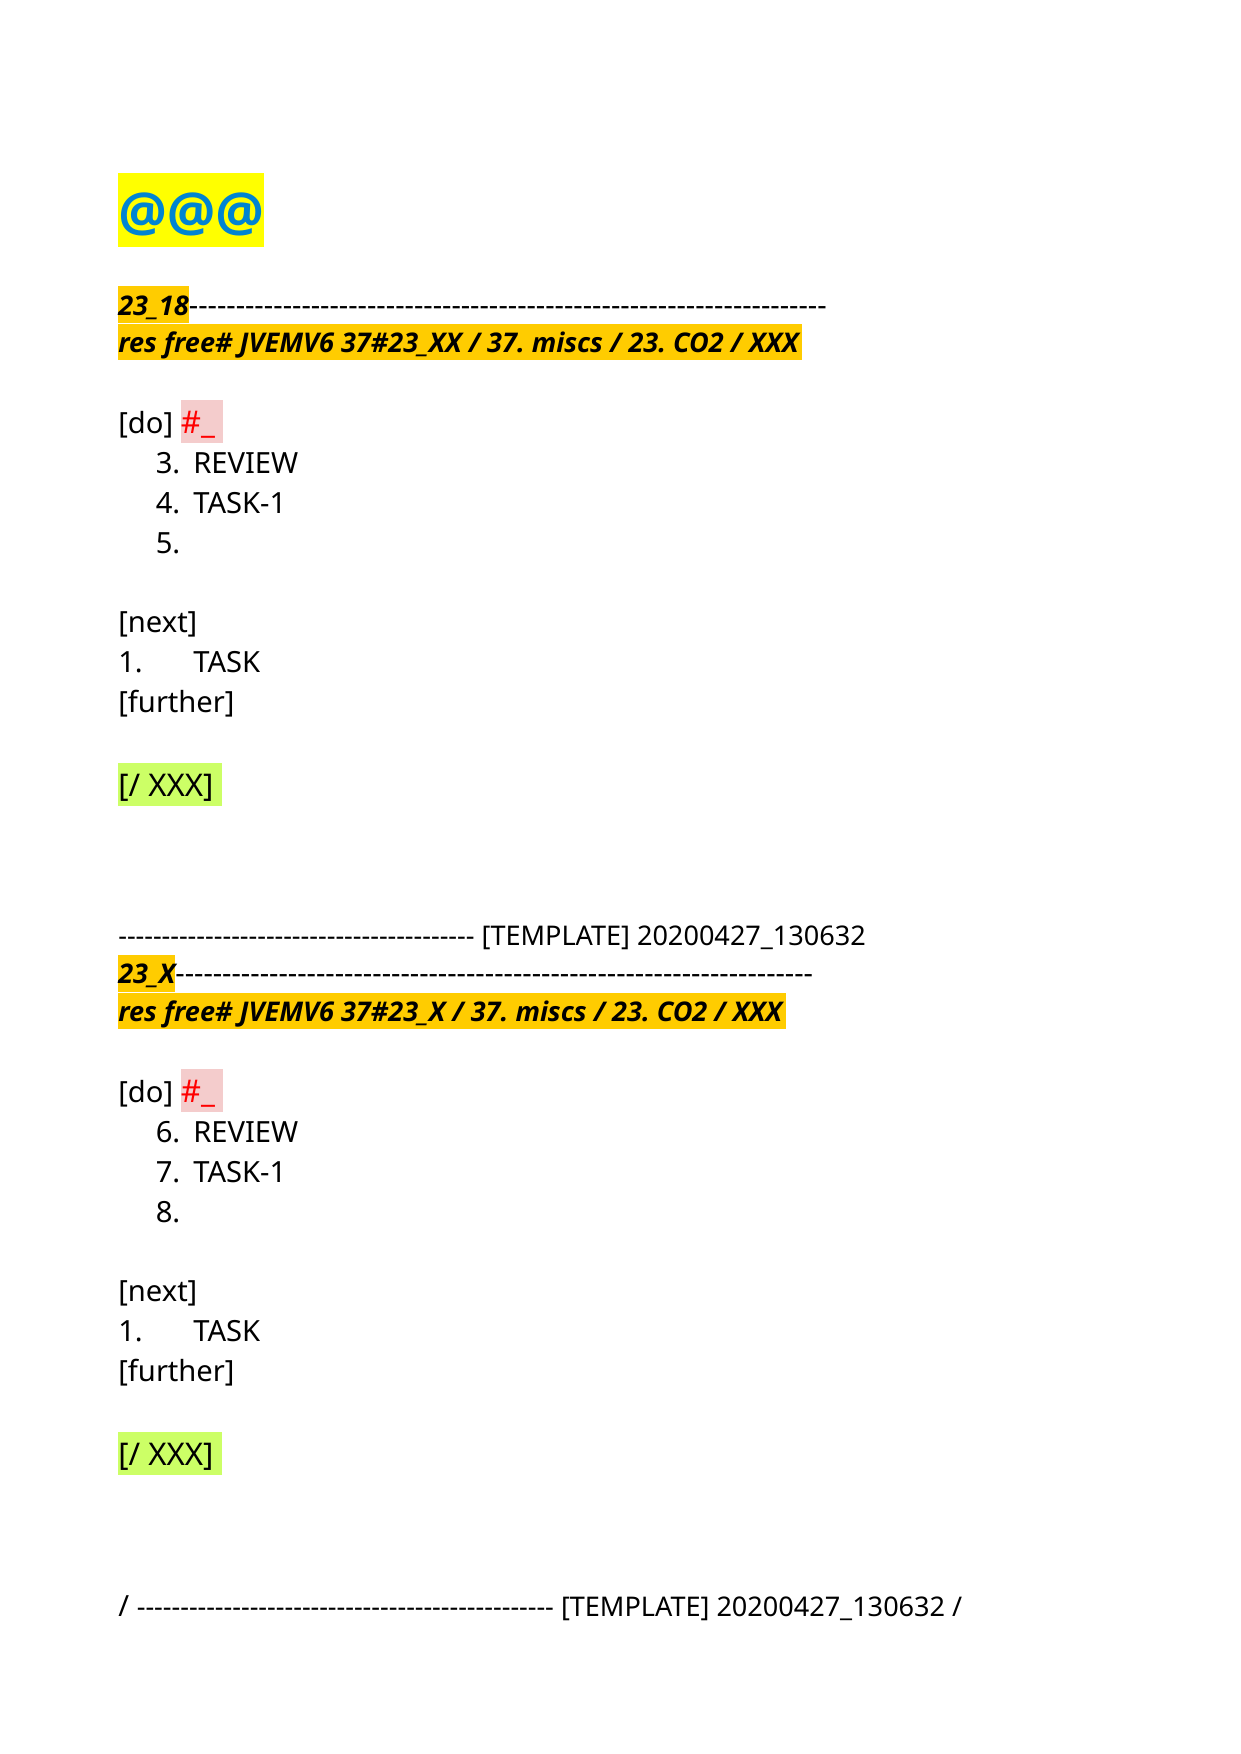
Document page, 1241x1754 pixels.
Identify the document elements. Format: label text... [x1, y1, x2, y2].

text [further] [118, 681, 1122, 721]
text ----------------------------------------- [TEMPLATE] 20200427_130632 [118, 916, 1122, 953]
list TASK [118, 641, 1122, 681]
text / ------------------------------------------------ [TEMPLATE] 20200427_130632 / [118, 1585, 1122, 1624]
text [do] #_ [118, 1069, 1122, 1112]
list REVIEW [156, 1112, 1122, 1151]
text [next] [118, 1270, 1122, 1310]
text [/ XXX] [118, 721, 1122, 806]
text res free# JVEMV6 37#23_X / 37. miscs / 23. CO2 / XXX [118, 992, 1122, 1029]
text 23_18-------------------------------------------------------------------- [118, 284, 1122, 323]
text [next] [118, 601, 1122, 641]
list TASK-1 [156, 482, 1122, 522]
text res free# JVEMV6 37#23_XX / 37. miscs / 23. CO2 / XXX [118, 323, 1122, 360]
list TASK [118, 1310, 1122, 1350]
list REVIEW [156, 443, 1122, 482]
text [do] #_ [118, 400, 1122, 443]
text @@@ [118, 173, 1122, 247]
text [/ XXX] [118, 1389, 1122, 1475]
list TASK-1 [156, 1151, 1122, 1191]
text [further] [118, 1350, 1122, 1389]
text 23_X-------------------------------------------------------------------- [118, 953, 1122, 992]
